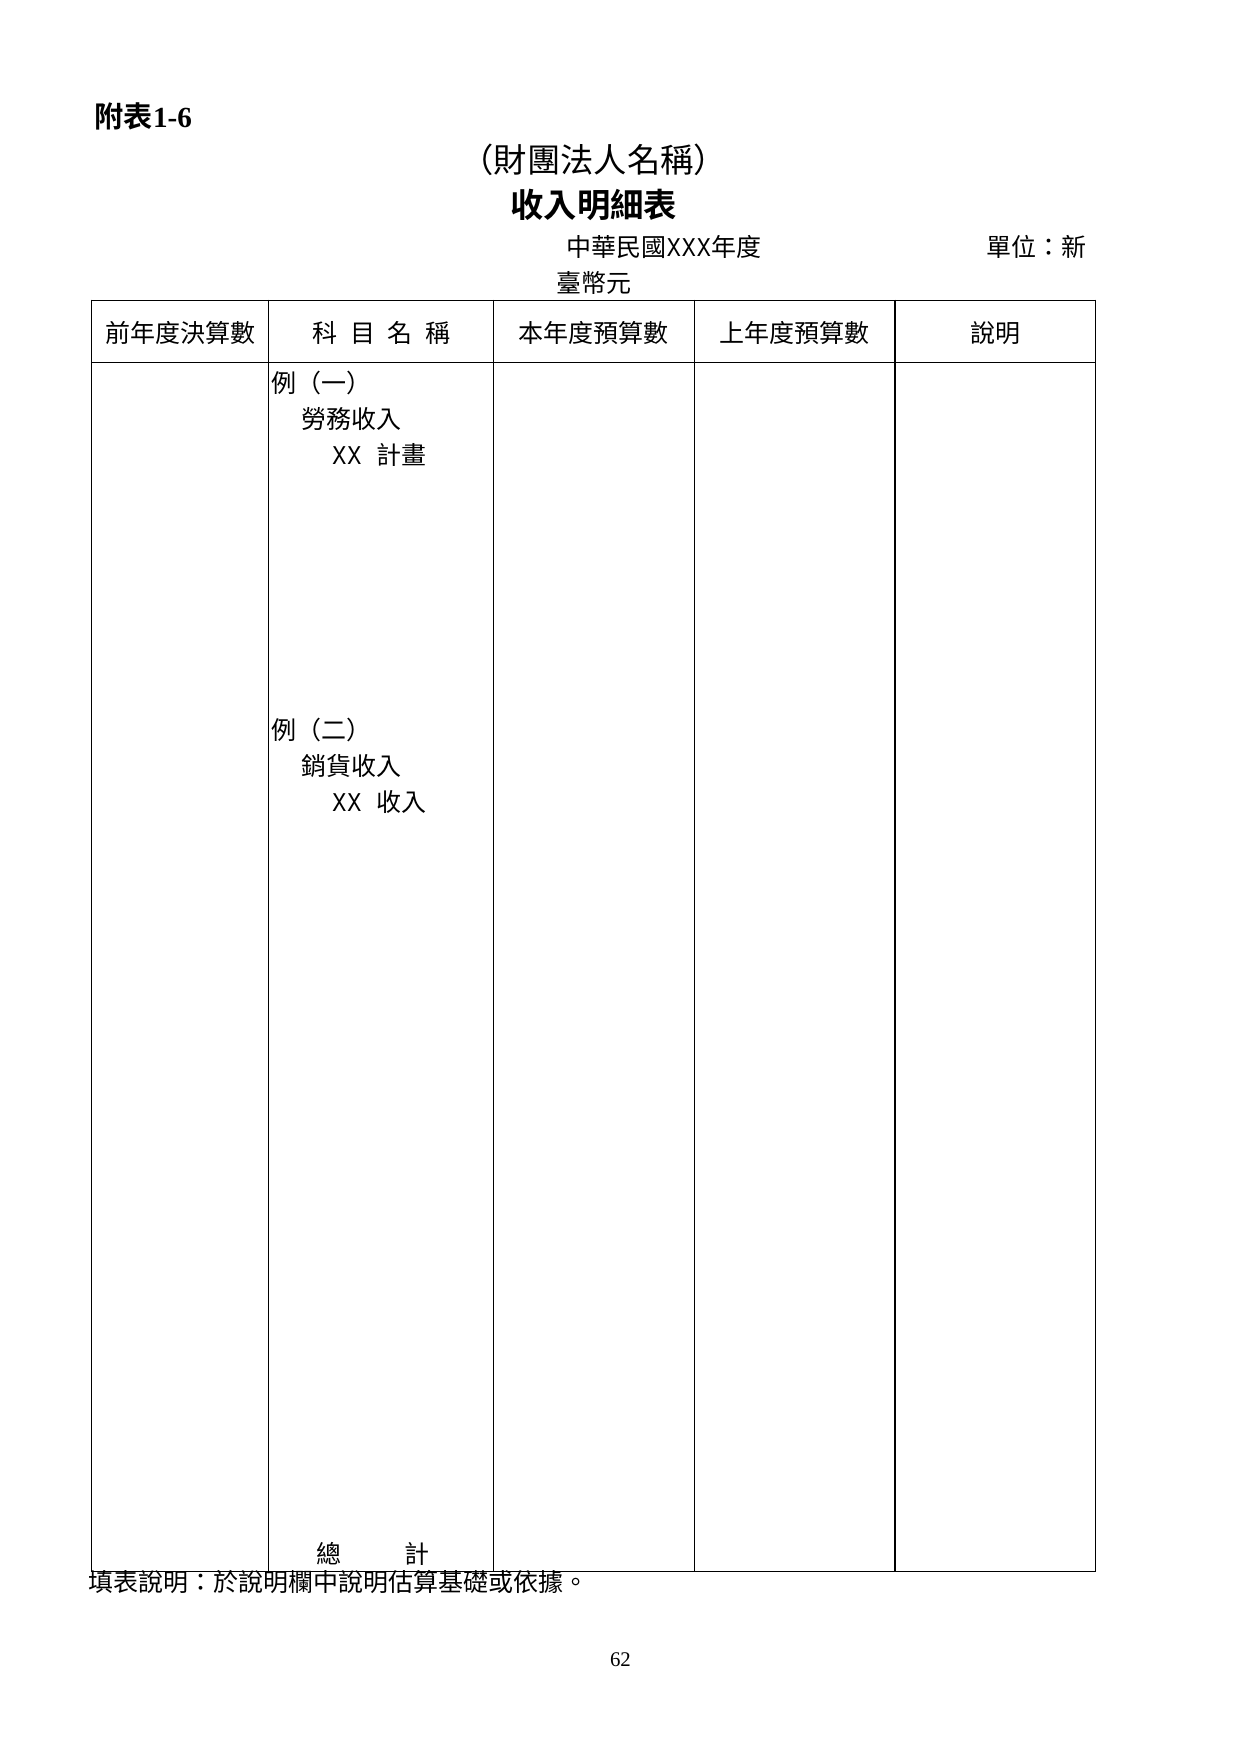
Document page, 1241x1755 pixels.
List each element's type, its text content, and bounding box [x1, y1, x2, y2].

table_cell [695, 1534, 894, 1571]
table_cell [92, 472, 268, 506]
table_cell [494, 819, 694, 853]
table_cell [92, 783, 268, 819]
table_cell [494, 747, 694, 783]
table_cell [896, 1160, 1095, 1194]
table_cell [494, 1092, 694, 1126]
table_cell 總 計 [269, 1534, 493, 1571]
table_cell [92, 710, 268, 747]
table_cell 銷貨收入 [269, 747, 493, 783]
table_cell [269, 921, 493, 955]
table_cell [92, 642, 268, 676]
table_cell [92, 399, 268, 436]
table_cell [269, 1024, 493, 1057]
table_cell [896, 642, 1095, 676]
table_cell [494, 955, 694, 989]
table_cell [269, 1500, 493, 1534]
table_cell [695, 608, 894, 642]
table_cell [92, 506, 268, 540]
table_cell [695, 574, 894, 608]
table_cell [494, 921, 694, 955]
table_cell [92, 1534, 268, 1571]
table_cell [494, 1024, 694, 1057]
table_cell [92, 436, 268, 472]
table_cell [695, 710, 894, 747]
table_cell [494, 783, 694, 819]
table_cell [896, 1058, 1095, 1092]
table_cell [695, 1024, 894, 1057]
table_cell 例（二） [269, 710, 493, 747]
table_cell [494, 540, 694, 574]
table_cell [494, 1160, 694, 1194]
table_cell [92, 608, 268, 642]
table_cell [896, 887, 1095, 921]
table_cell [269, 955, 493, 989]
table_cell XX 收入 [269, 783, 493, 819]
table_cell [494, 676, 694, 710]
table_cell 科 目 名 稱 [269, 301, 493, 362]
table_cell [269, 1126, 493, 1160]
table_cell [896, 1126, 1095, 1160]
table_cell [269, 472, 493, 506]
table_cell [494, 1534, 694, 1571]
table_cell [896, 783, 1095, 819]
table_cell [269, 540, 493, 574]
table_cell [494, 710, 694, 747]
table_cell [695, 887, 894, 921]
table_cell [896, 472, 1095, 506]
table_cell [896, 955, 1095, 989]
table_cell [494, 608, 694, 642]
table_cell [695, 642, 894, 676]
table_cell [494, 506, 694, 540]
table_cell [896, 989, 1095, 1023]
table_cell [695, 436, 894, 472]
table_cell [92, 540, 268, 574]
table_cell [695, 853, 894, 887]
table_cell 本年度預算數 [494, 301, 694, 362]
table_cell [695, 540, 894, 574]
table_cell [269, 574, 493, 608]
table_cell [92, 819, 268, 853]
table_cell [896, 1466, 1095, 1500]
table_cell [92, 363, 268, 399]
table_cell [92, 1126, 268, 1160]
table_cell [269, 642, 493, 676]
table_cell [494, 887, 694, 921]
table_cell [92, 1194, 268, 1466]
table_cell [92, 574, 268, 608]
table_cell [695, 399, 894, 436]
table_cell [92, 1466, 268, 1500]
table_cell 上年度預算數 [695, 301, 894, 362]
table_cell [695, 1058, 894, 1092]
table_cell [269, 1092, 493, 1126]
table_cell [695, 1466, 894, 1500]
table_cell [494, 574, 694, 608]
table_cell [494, 1058, 694, 1092]
table_cell [494, 642, 694, 676]
table_cell [92, 955, 268, 989]
table_cell [494, 472, 694, 506]
table_cell [896, 853, 1095, 887]
table_cell [695, 955, 894, 989]
table_cell [494, 1466, 694, 1500]
table_cell [896, 1024, 1095, 1057]
table_cell [896, 436, 1095, 472]
table_cell [92, 1058, 268, 1092]
table_cell [269, 506, 493, 540]
table_cell [269, 1194, 493, 1466]
table_cell [896, 819, 1095, 853]
table_cell [695, 1160, 894, 1194]
table_cell [896, 1500, 1095, 1534]
table_cell [269, 1160, 493, 1194]
table_cell [695, 506, 894, 540]
table_cell [92, 676, 268, 710]
table_cell [896, 710, 1095, 747]
table_header [92, 1597, 1096, 1638]
table_cell [695, 1194, 894, 1466]
table_cell [896, 540, 1095, 574]
table_cell [896, 1194, 1095, 1466]
table_cell [92, 921, 268, 955]
table_cell [695, 747, 894, 783]
table_cell 例（一） [269, 363, 493, 399]
table_cell [269, 676, 493, 710]
table_cell [269, 853, 493, 887]
table_cell [695, 1126, 894, 1160]
table_cell [494, 1126, 694, 1160]
table_cell [896, 1092, 1095, 1126]
table_cell [494, 989, 694, 1023]
table_cell [494, 399, 694, 436]
table_cell [896, 921, 1095, 955]
table_cell [269, 1466, 493, 1500]
table_cell [695, 783, 894, 819]
table_cell 勞務收入 [269, 399, 493, 436]
table_cell [695, 363, 894, 399]
table_cell [896, 363, 1095, 399]
text 填表說明：於說明欄中說明估算基礎或依據。 [89, 1572, 1152, 1597]
table_cell [269, 1058, 493, 1092]
table_cell [92, 989, 268, 1023]
table_cell [695, 472, 894, 506]
table_cell [494, 1500, 694, 1534]
table_cell [92, 1024, 268, 1057]
table_cell [269, 989, 493, 1023]
table_cell [92, 853, 268, 887]
table_cell [695, 921, 894, 955]
table_cell [494, 436, 694, 472]
table_cell [92, 1500, 268, 1534]
table_cell [896, 747, 1095, 783]
table_cell [494, 363, 694, 399]
table_header 附表1-6 （財團法人名稱） 收入明細表 中華民國XXX年度 單位：新臺幣元 [92, 59, 1096, 299]
table_cell [896, 608, 1095, 642]
table_cell [695, 676, 894, 710]
table_cell [494, 853, 694, 887]
table_cell [896, 399, 1095, 436]
table_cell [695, 1500, 894, 1534]
table_cell [896, 1534, 1095, 1571]
table_cell [494, 1194, 694, 1466]
table_cell [92, 1092, 268, 1126]
table_cell [896, 506, 1095, 540]
table_cell [269, 819, 493, 853]
table_cell [896, 574, 1095, 608]
table_cell [896, 676, 1095, 710]
table_cell [695, 819, 894, 853]
table_cell [695, 1092, 894, 1126]
table_cell [92, 887, 268, 921]
table_cell 前年度決算數 [92, 301, 268, 362]
table_cell [92, 747, 268, 783]
table_cell [269, 887, 493, 921]
table_cell [269, 608, 493, 642]
table_cell 說明 [896, 301, 1095, 362]
table_cell [92, 1160, 268, 1194]
table_cell [695, 989, 894, 1023]
table_cell XX 計畫 [269, 436, 493, 472]
